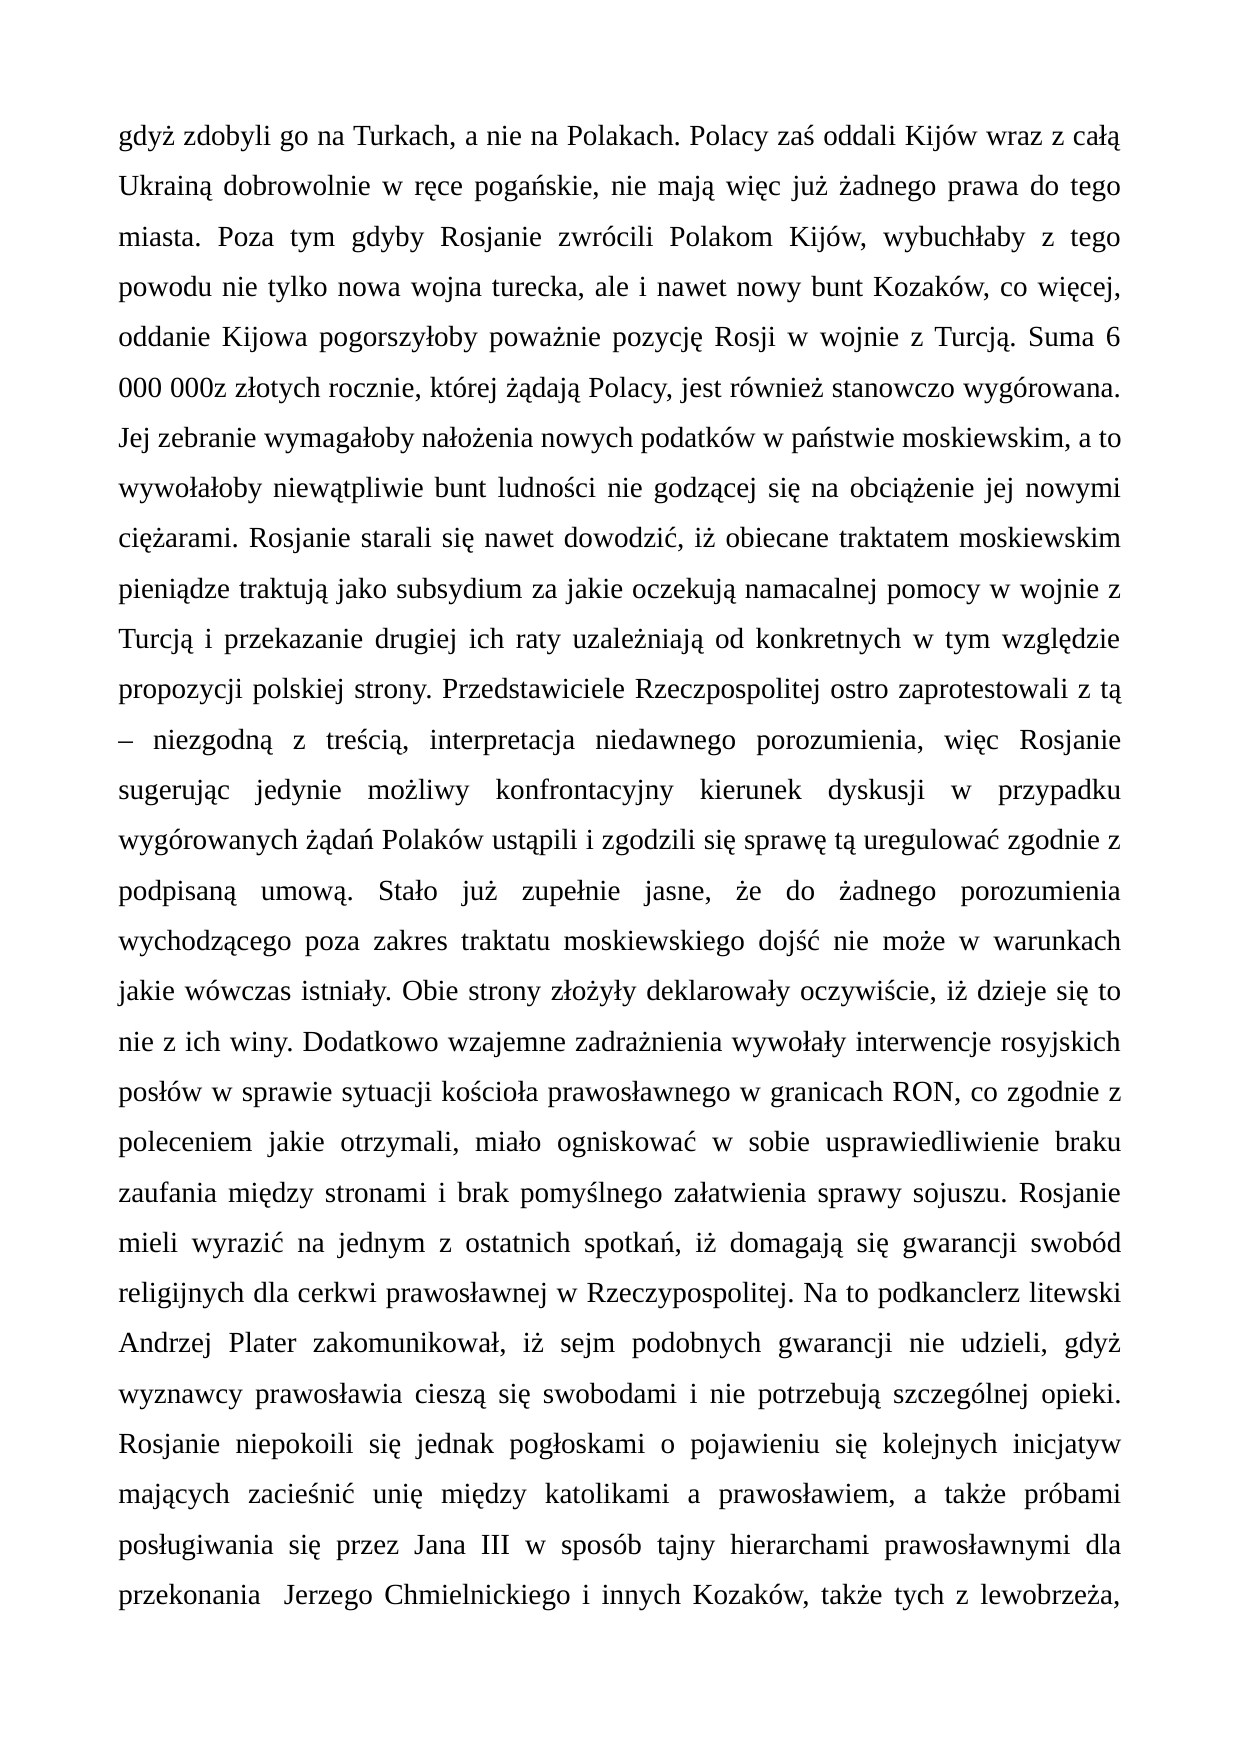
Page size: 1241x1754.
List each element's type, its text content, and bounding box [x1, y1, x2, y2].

text gdyż zdobyli go na Turkach, a nie na Polakach. Polacy zaś oddali Kijów wraz z całą Ukrainą dobrowolnie w ręce pogańskie, nie mają więc już żadnego prawa do tego miasta. Poza tym gdyby Rosjanie zwrócili Polakom Kijów, wybuchłaby z tego powodu nie tylko nowa wojna turecka, ale i nawet nowy bunt Kozaków, co więcej, oddanie Kijowa pogorszyłoby poważnie pozycję Rosji w wojnie z Turcją. Suma 6 000 000z złotych rocznie, której żądają Polacy, jest również stanowczo wygórowana. Jej zebranie wymagałoby nałożenia nowych podatków w państwie moskiewskim, a to wywołałoby niewątpliwie bunt ludności nie godzącej się na obciążenie jej nowymi ciężarami. Rosjanie starali się nawet dowodzić, iż obiecane traktatem moskiewskim pieniądze traktują jako subsydium za jakie oczekują namacalnej pomocy w wojnie z Turcją i przekazanie drugiej ich raty uzależniają od konkretnych w tym względzie propozycji polskiej strony. Przedstawiciele Rzeczpospolitej ostro zaprotestowali z tą – niezgodną z treścią, interpretacja niedawnego porozumienia, więc Rosjanie sugerując jedynie możliwy konfrontacyjny kierunek dyskusji w przypadku wygórowanych żądań Polaków ustąpili i zgodzili się sprawę tą uregulować zgodnie z podpisaną umową. Stało już zupełnie jasne, że do żadnego porozumienia wychodzącego poza zakres traktatu moskiewskiego dojść nie może w warunkach jakie wówczas istniały. Obie strony złożyły deklarowały oczywiście, iż dzieje się to nie z ich winy. Dodatkowo wzajemne zadrażnienia wywołały interwencje rosyjskich posłów w sprawie sytuacji kościoła prawosławnego w granicach RON, co zgodnie z poleceniem jakie otrzymali, miało ogniskować w sobie usprawiedliwienie braku zaufania między stronami i brak pomyślnego załatwienia sprawy sojuszu. Rosjanie mieli wyrazić na jednym z ostatnich spotkań, iż domagają się gwarancji swobód religijnych dla cerkwi prawosławnej w Rzeczypospolitej. Na to podkanclerz litewski Andrzej Plater zakomunikował, iż sejm podobnych gwarancji nie udzieli, gdyż wyznawcy prawosławia cieszą się swobodami i nie potrzebują szczególnej opieki. Rosjanie niepokoili się jednak pogłoskami o pojawieniu się kolejnych inicjatyw mających zacieśnić unię między katolikami a prawosławiem, a także próbami posługiwania się przez Jana III w sposób tajny hierarchami prawosławnymi dla przekonania Jerzego Chmielnickiego i innych Kozaków, także tych z lewobrzeża, [118, 118, 1122, 1611]
